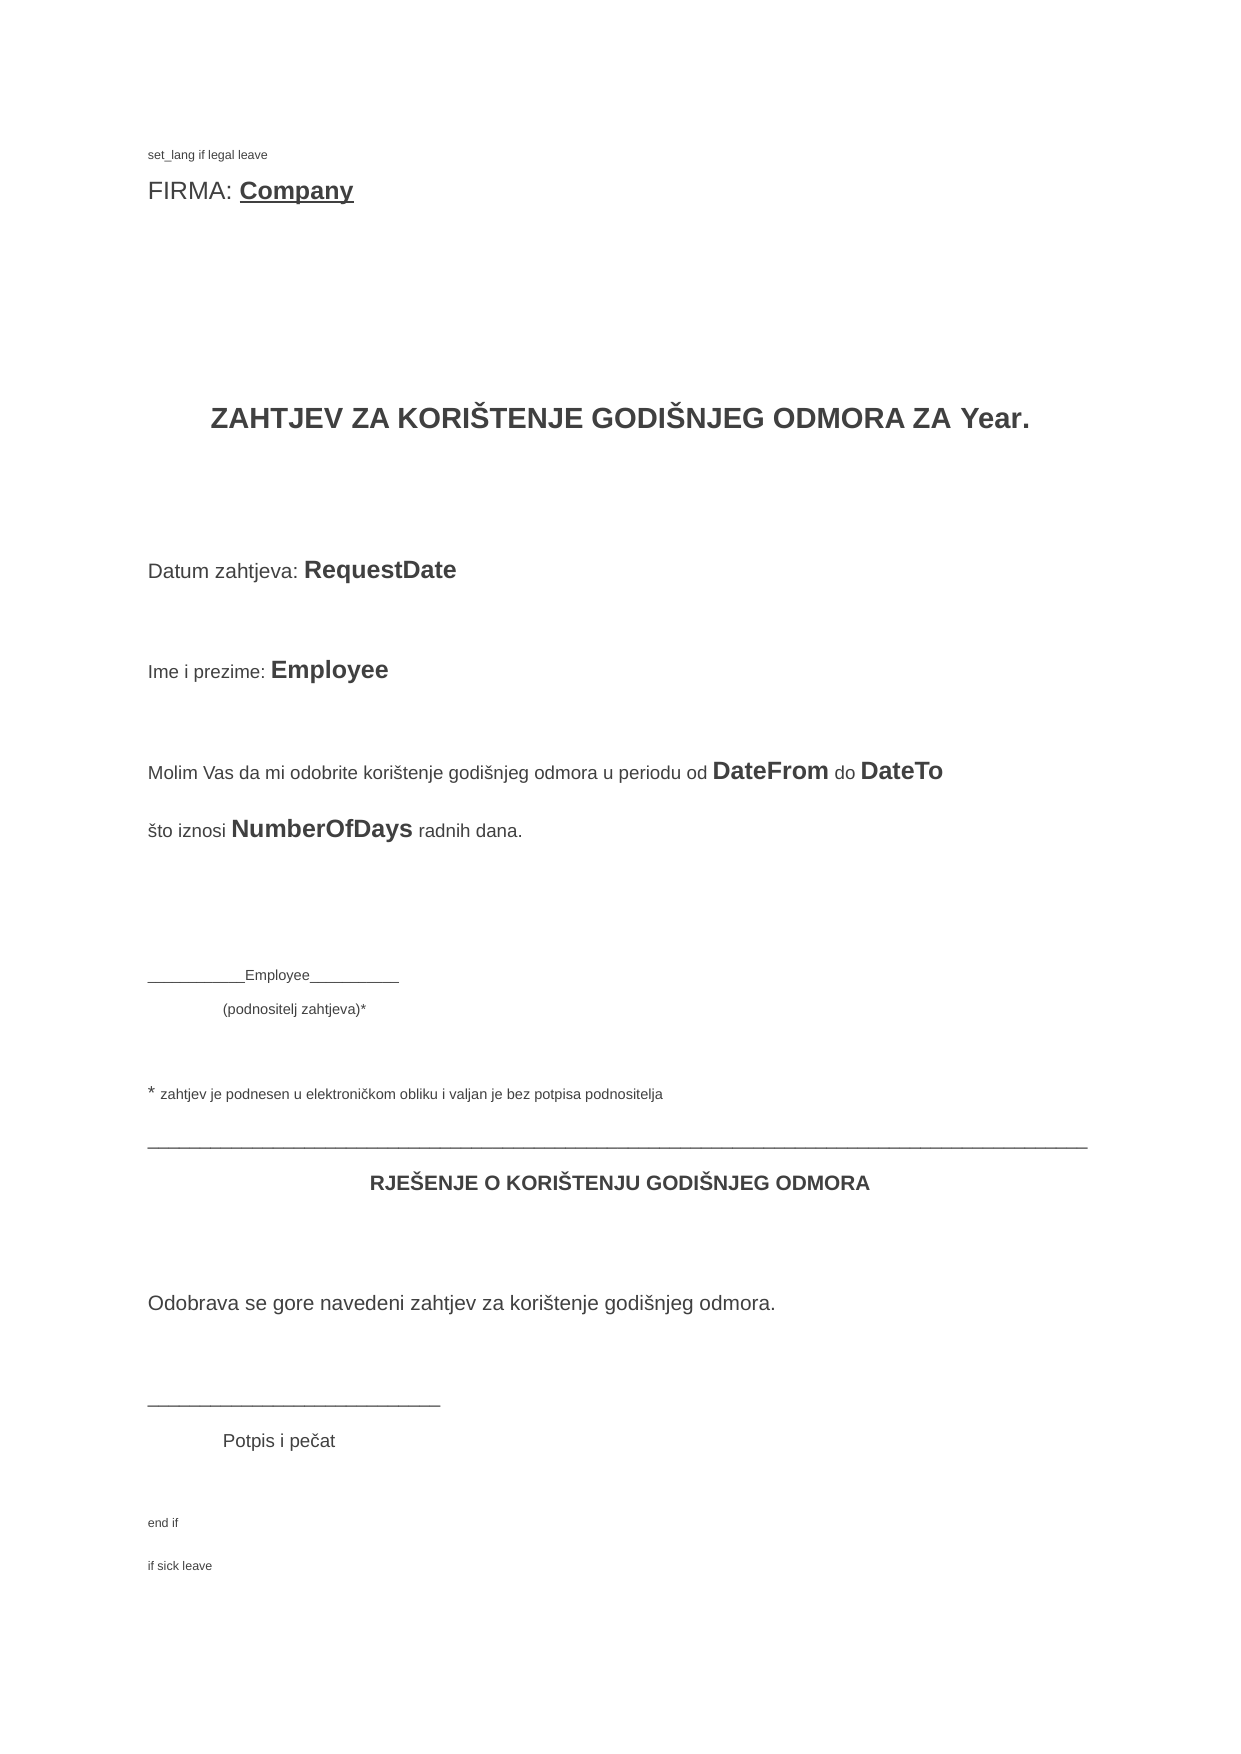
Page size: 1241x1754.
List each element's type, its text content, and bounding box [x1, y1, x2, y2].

text if sick leave [148, 1559, 1093, 1573]
text ____________Employee___________ [148, 967, 1093, 984]
text Odobrava se gore navedeni zahtjev za korištenje godišnjeg odmora. [148, 1290, 1093, 1314]
text ZAHTJEV ZA KORIŠTENJE GODIŠNJEG ODMORA ZA Year. [148, 402, 1093, 435]
text FIRMA: Company [148, 176, 1093, 205]
text set_lang if legal leave [148, 148, 1093, 162]
text Molim Vas da mi odobrite korištenje godišnjeg odmora u periodu od DateFrom do DateTo [148, 756, 1093, 785]
text Datum zahtjeva: RequestDate [148, 555, 1093, 584]
text (podnositelj zahtjeva)* [148, 1001, 1093, 1017]
text * zahtjev je podnesen u elektroničkom obliku i valjan je bez potpisa podnositelja [148, 1082, 1093, 1103]
text __________________________________________________________________________________________ [148, 1127, 1093, 1149]
text ____________________________ [148, 1386, 1093, 1408]
text Potpis i pečat [148, 1429, 1093, 1451]
text što iznosi NumberOfDays radnih dana. [148, 814, 1093, 842]
text end if [148, 1516, 1093, 1530]
text Ime i prezime: Employee [148, 656, 1093, 684]
text RJEŠENJE O KORIŠTENJU GODIŠNJEG ODMORA [148, 1171, 1093, 1194]
